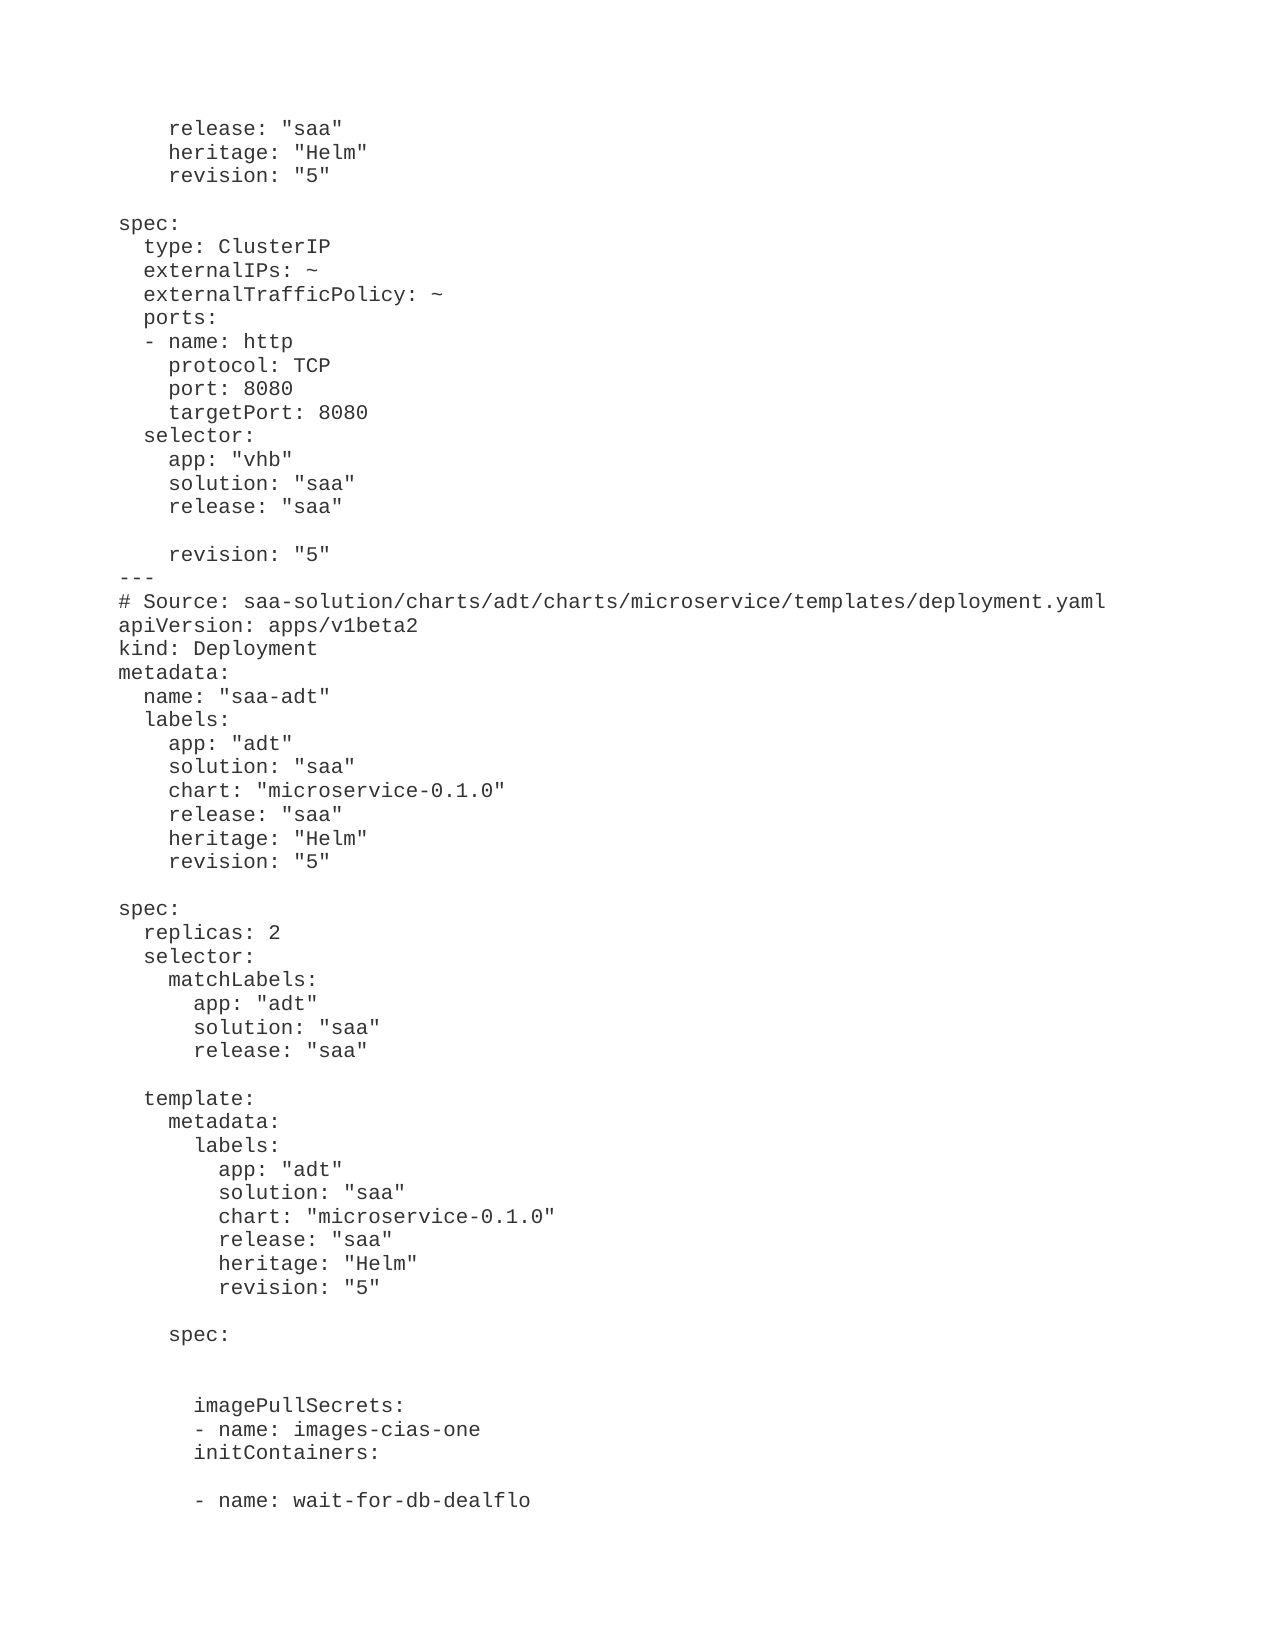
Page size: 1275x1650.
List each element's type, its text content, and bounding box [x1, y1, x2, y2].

text targetPort: 8080 [118, 402, 1157, 426]
text --- [118, 567, 1157, 591]
text release: "saa" [118, 1040, 1157, 1064]
text selector: [118, 946, 1157, 969]
text - name: images-cias-one [118, 1419, 1157, 1442]
text metadata: [118, 662, 1157, 686]
text app: "adt" [118, 993, 1157, 1017]
text selector: [118, 426, 1157, 449]
text spec: [118, 898, 1157, 922]
text heritage: "Helm" [118, 1253, 1157, 1277]
text revision: "5" [118, 165, 1157, 189]
text metadata: [118, 1111, 1157, 1135]
text app: "vhb" [118, 449, 1157, 473]
text app: "adt" [118, 1158, 1157, 1182]
text - name: wait-for-db-dealflo [118, 1489, 1157, 1513]
text solution: "saa" [118, 1017, 1157, 1040]
text - name: http [118, 331, 1157, 354]
text imagePullSecrets: [118, 1395, 1157, 1419]
text apiVersion: apps/v1beta2 [118, 615, 1157, 638]
text spec: [118, 1324, 1157, 1348]
text solution: "saa" [118, 757, 1157, 780]
text release: "saa" [118, 804, 1157, 827]
text port: 8080 [118, 378, 1157, 402]
text name: "saa-adt" [118, 686, 1157, 709]
text revision: "5" [118, 1277, 1157, 1300]
text solution: "saa" [118, 1182, 1157, 1206]
text app: "adt" [118, 733, 1157, 757]
text labels: [118, 709, 1157, 733]
text matchLabels: [118, 969, 1157, 993]
text heritage: "Helm" [118, 142, 1157, 165]
text labels: [118, 1135, 1157, 1158]
text type: ClusterIP [118, 236, 1157, 260]
text kind: Deployment [118, 638, 1157, 662]
text revision: "5" [118, 851, 1157, 875]
text protocol: TCP [118, 354, 1157, 378]
text externalTrafficPolicy: ~ [118, 284, 1157, 307]
text release: "saa" [118, 496, 1157, 520]
text revision: "5" [118, 544, 1157, 567]
text heritage: "Helm" [118, 827, 1157, 851]
text replicas: 2 [118, 922, 1157, 946]
text solution: "saa" [118, 473, 1157, 496]
text chart: "microservice-0.1.0" [118, 1206, 1157, 1229]
text template: [118, 1088, 1157, 1111]
text release: "saa" [118, 118, 1157, 142]
text chart: "microservice-0.1.0" [118, 780, 1157, 804]
text release: "saa" [118, 1229, 1157, 1253]
text # Source: saa-solution/charts/adt/charts/microservice/templates/deployment.yaml [118, 591, 1157, 615]
text ports: [118, 307, 1157, 331]
text initContainers: [118, 1442, 1157, 1466]
text externalIPs: ~ [118, 260, 1157, 284]
text spec: [118, 213, 1157, 236]
